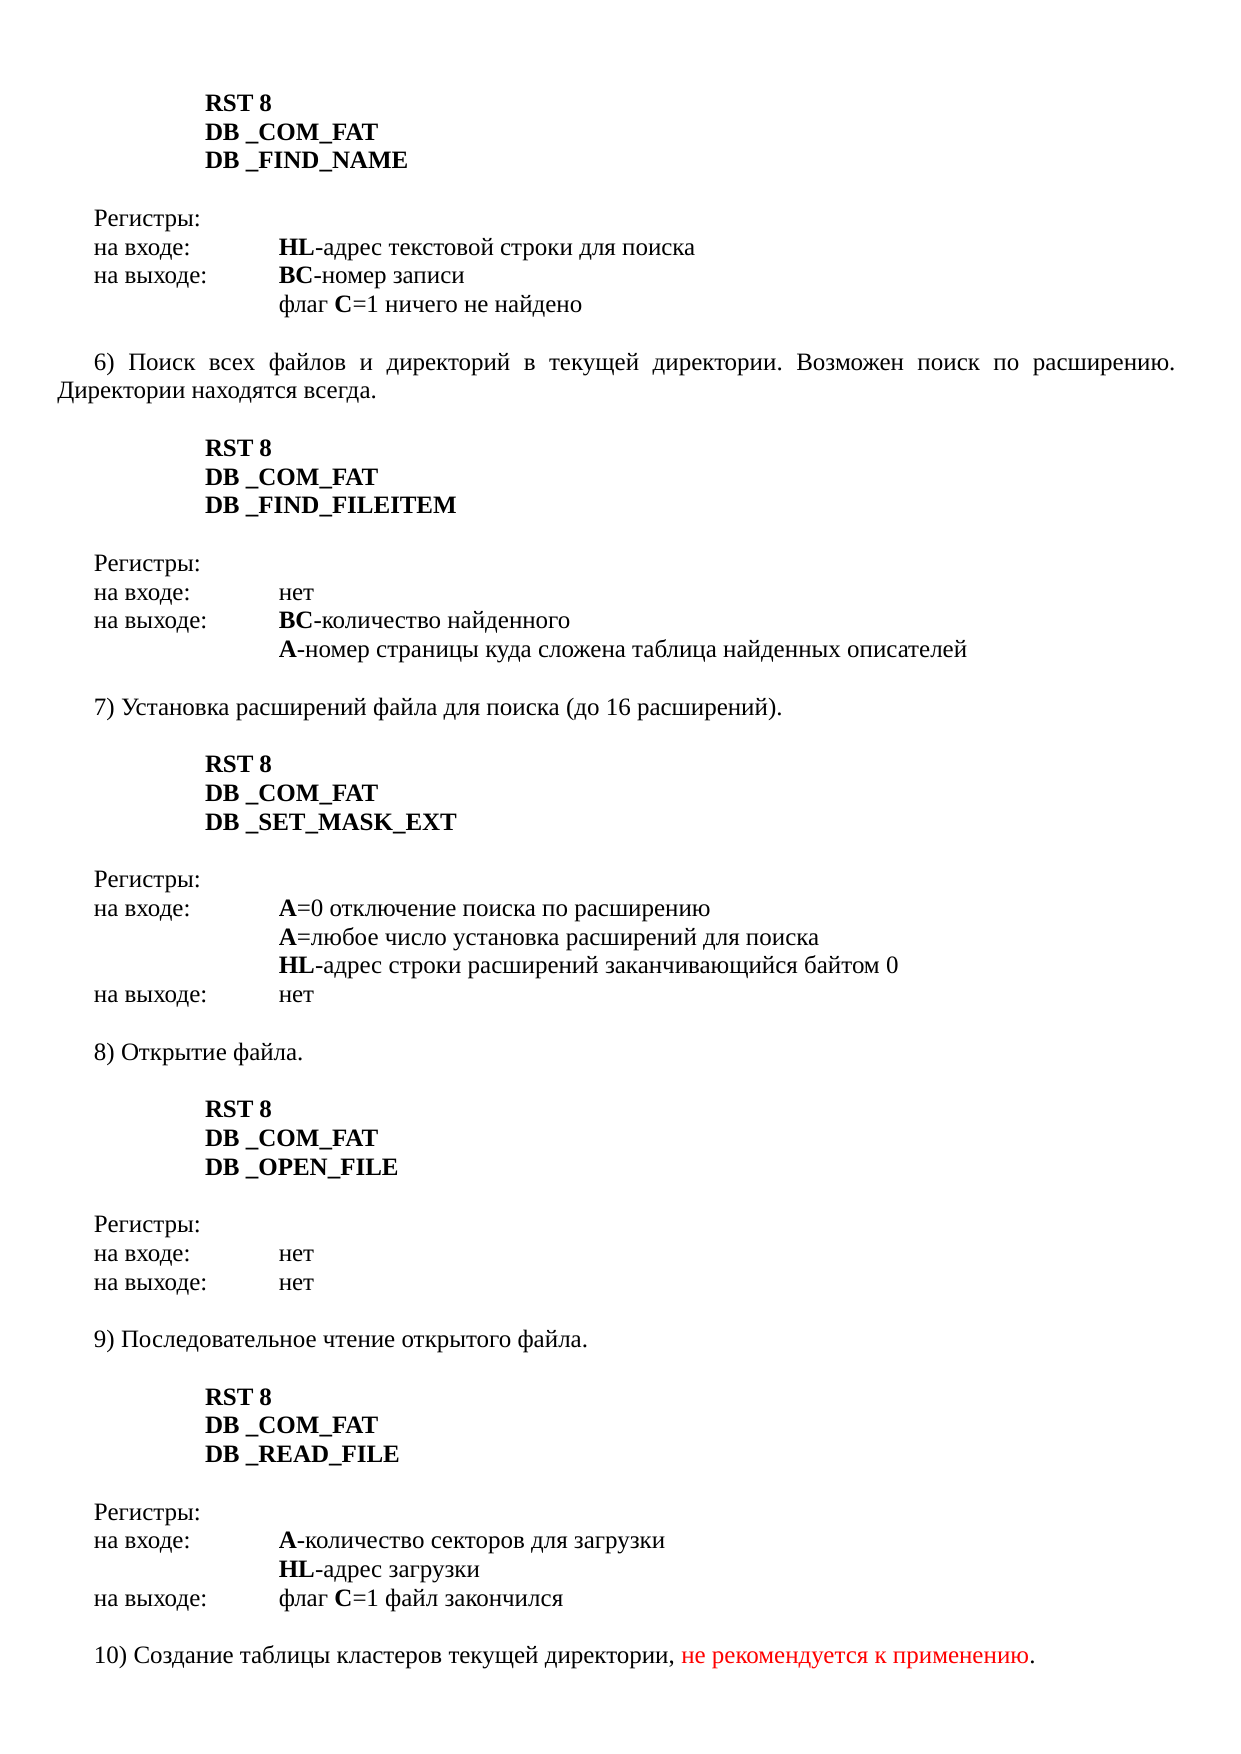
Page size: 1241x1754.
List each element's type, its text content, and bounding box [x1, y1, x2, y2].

text DB _COM_FAT [57, 117, 1176, 146]
text RST 8 [57, 749, 1176, 778]
text 9) Последовательное чтение открытого файла. [57, 1324, 1176, 1353]
text 10) Создание таблицы кластеров текущей директории, не рекомендуется к применению. [57, 1641, 1176, 1669]
text DB _READ_FILE [57, 1439, 1176, 1468]
text RST 8 [57, 1382, 1176, 1411]
text DB _OPEN_FILE [57, 1152, 1176, 1181]
text DB _COM_FAT [57, 1411, 1176, 1439]
text HL-адрес строки расширений заканчивающийся байтом 0 [57, 951, 1176, 979]
text на входе: HL-адрес текстовой строки для поиска [57, 232, 1176, 261]
text A=любое число установка расширений для поиска [57, 922, 1176, 951]
text на выходе: нет [57, 979, 1176, 1008]
text DB _COM_FAT [57, 778, 1176, 807]
text RST 8 [57, 88, 1176, 117]
text Регистры: [57, 1209, 1176, 1238]
text DB _COM_FAT [57, 1123, 1176, 1152]
text 8) Открытие файла. [57, 1037, 1176, 1066]
text Регистры: [57, 548, 1176, 577]
text Регистры: [57, 1497, 1176, 1526]
text A-номер страницы куда сложена таблица найденных описателей [57, 634, 1176, 663]
text на выходе: нет [57, 1267, 1176, 1296]
text на выходе: BC-номер записи [57, 261, 1176, 289]
text на выходе: BC-количество найденного [57, 606, 1176, 634]
text DB _SET_MASK_EXT [57, 807, 1176, 836]
text DB _COM_FAT [57, 462, 1176, 491]
text на выходе: флаг C=1 файл закончился [57, 1583, 1176, 1612]
text RST 8 [57, 1094, 1176, 1123]
text DB _FIND_NAME [57, 146, 1176, 174]
text Регистры: [57, 864, 1176, 893]
text на входе: A-количество секторов для загрузки [57, 1526, 1176, 1554]
text HL-адрес загрузки [57, 1554, 1176, 1583]
text 7) Установка расширений файла для поиска (до 16 расширений). [57, 692, 1176, 721]
text DB _FIND_FILEITEM [57, 491, 1176, 519]
text 6) Поиск всех файлов и директорий в текущей директории. Возможен поиск по расширению. Директории находятся всегда. [57, 347, 1176, 404]
text RST 8 [57, 433, 1176, 462]
text на входе: нет [57, 577, 1176, 606]
text Регистры: [57, 203, 1176, 232]
text на входе: A=0 отключение поиска по расширению [57, 893, 1176, 922]
text флаг С=1 ничего не найдено [57, 289, 1176, 318]
text на входе: нет [57, 1238, 1176, 1267]
